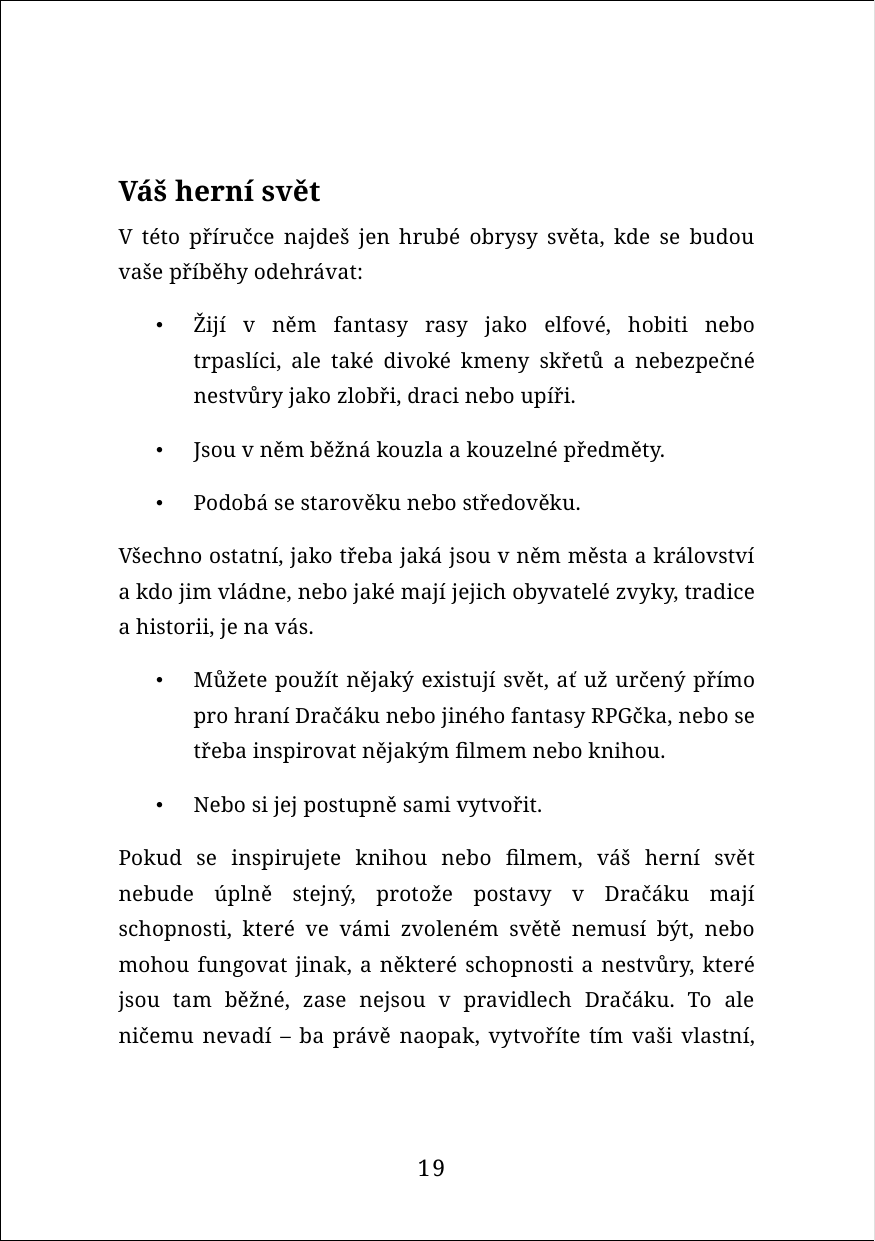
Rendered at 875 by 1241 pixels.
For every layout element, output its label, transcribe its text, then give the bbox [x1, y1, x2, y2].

list Můžete použít nějaký existují svět, ať už určený přímo pro hraní Dračáku nebo jiného fantasy RPGčka, nebo se třeba inspirovat nějakým filmem nebo knihou. [156, 666, 756, 765]
text Pokud se inspirujete knihou nebo filmem, váš herní svět nebude úplně stejný, protože postavy v Dračáku mají schopnosti, které ve vámi zvoleném světě nemusí být, nebo mohou fungovat jinak, a některé schopnosti a nestvůry, které jsou tam běžné, zase nejsou v pravidlech Dračáku. To ale ničemu nevadí – ba právě naopak, vytvoříte tím vaši vlastní, [118, 843, 756, 1049]
subtitle Váš herní svět [118, 172, 756, 210]
list Žijí v něm fantasy rasy jako elfové, hobiti nebo trpaslíci, ale také divoké kmeny skřetů a nebezpečné nestvůry jako zlobři, draci nebo upíři. [156, 311, 756, 410]
list Jsou v něm běžná kouzla a kouzelné předměty. [156, 435, 756, 463]
list Podobá se starověku nebo středověku. [156, 488, 756, 517]
text Všechno ostatní, jako třeba jaká jsou v něm města a království a kdo jim vládne, nebo jaké mají jejich obyvatelé zvyky, tradice a historii, je na vás. [118, 541, 756, 641]
list Nebo si jej postupně sami vytvořit. [156, 790, 756, 818]
text V této příručce najdeš jen hrubé obrysy světa, kde se budou vaše příběhy odehrávat: [118, 222, 756, 286]
